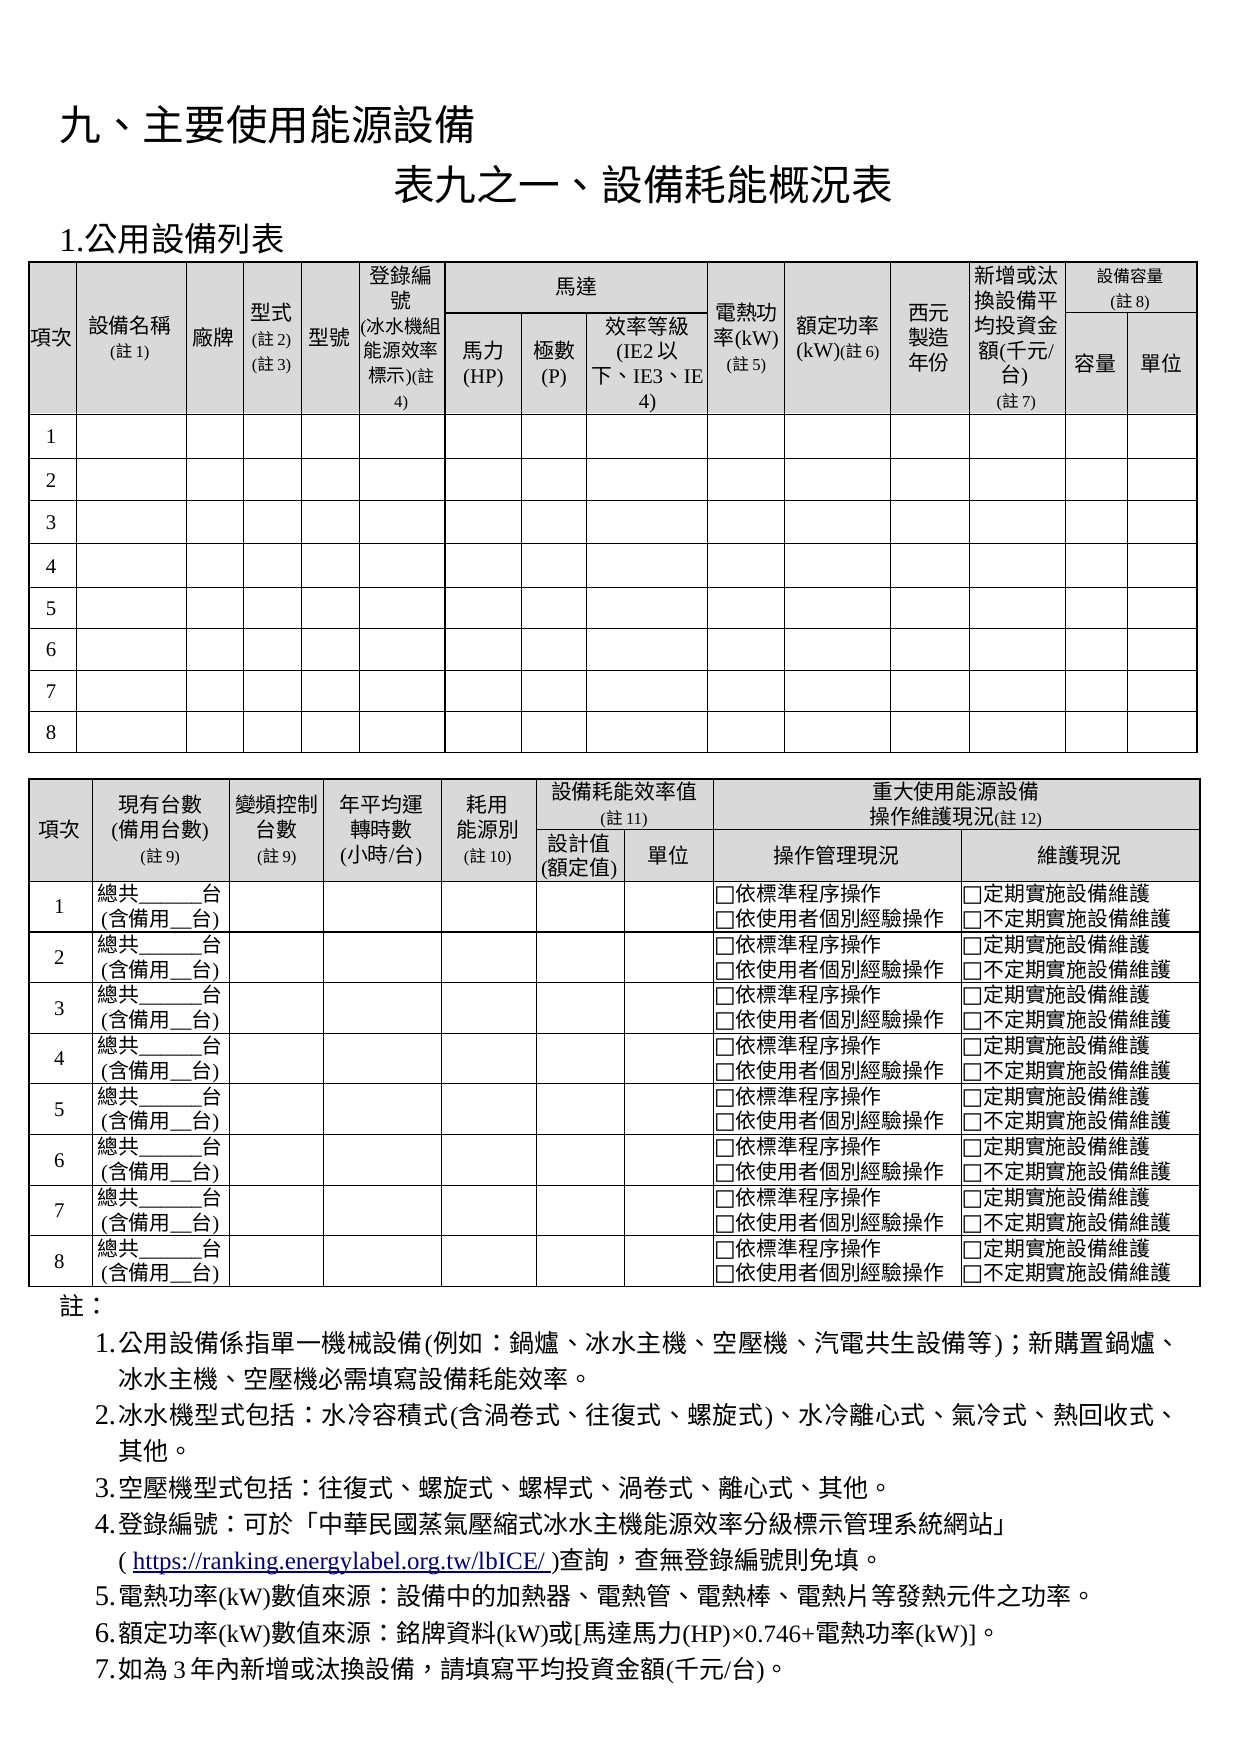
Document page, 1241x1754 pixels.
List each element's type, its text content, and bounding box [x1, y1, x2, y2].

table_cell [77, 588, 186, 628]
table_cell [522, 629, 586, 669]
list 空壓機型式包括：往復式、螺旋式、螺桿式、渦卷式、離心式、其他。 [94, 1468, 1181, 1504]
table_cell [360, 415, 444, 458]
table_cell □定期實施設備維護 □不定期實施設備維護 [962, 1135, 1199, 1184]
table_cell [708, 544, 784, 587]
table_cell 總共______台 (含備用__台) [93, 1186, 229, 1235]
table_cell [230, 1186, 323, 1235]
table_cell [522, 501, 586, 543]
table_cell 5 [30, 588, 76, 628]
table_cell [360, 712, 444, 752]
table_cell [442, 1135, 536, 1184]
table_cell [360, 588, 444, 628]
table_cell [324, 1135, 441, 1184]
table_cell [360, 501, 444, 543]
table_header 項次 [30, 263, 76, 413]
table_cell □定期實施設備維護 □不定期實施設備維護 [962, 983, 1199, 1033]
list 冰水機型式包括：水冷容積式(含渦卷式、往復式、螺旋式)、水冷離心式、氣冷式、熱回收式、其他。 [94, 1396, 1181, 1468]
table_cell [1128, 629, 1196, 669]
table_cell [360, 629, 444, 669]
table_cell [1128, 712, 1196, 752]
table_cell □依標準程序操作 □依使用者個別經驗操作 [714, 1186, 961, 1235]
table_cell [522, 712, 586, 752]
table_cell [442, 1034, 536, 1083]
table_cell 8 [30, 1236, 92, 1286]
table_cell [970, 544, 1065, 587]
table_cell [442, 1186, 536, 1235]
table_cell [360, 544, 444, 587]
table_cell [324, 1186, 441, 1235]
table_cell □依標準程序操作 □依使用者個別經驗操作 [714, 1084, 961, 1134]
table_cell □依標準程序操作 □依使用者個別經驗操作 [714, 882, 961, 931]
table_cell [537, 1135, 624, 1184]
table_cell [442, 1236, 536, 1286]
table_cell [244, 459, 301, 500]
table_cell [77, 501, 186, 543]
table_cell [785, 671, 890, 711]
table_cell [708, 712, 784, 752]
table_cell [537, 933, 624, 982]
table_cell [324, 1084, 441, 1134]
table_cell [230, 1034, 323, 1083]
table_cell [324, 882, 441, 931]
table_cell [522, 671, 586, 711]
table_cell 6 [30, 629, 76, 669]
table_cell [625, 1084, 713, 1134]
table_cell 單位 [625, 830, 713, 881]
table_cell 7 [30, 671, 76, 711]
table_cell [587, 459, 707, 500]
table_cell 總共______台 (含備用__台) [93, 1135, 229, 1184]
table_cell [1066, 671, 1127, 711]
table_cell [230, 1236, 323, 1286]
table_cell [891, 629, 969, 669]
table_cell [537, 882, 624, 931]
table_cell [77, 712, 186, 752]
table_cell [970, 712, 1065, 752]
table_cell [1128, 588, 1196, 628]
table_cell 總共______台 (含備用__台) [93, 983, 229, 1033]
table_cell [1066, 588, 1127, 628]
table_header 設備耗能效率值 (註11) [537, 780, 713, 829]
table_cell [625, 1135, 713, 1184]
table_header 西元 製造 年份 [891, 263, 969, 413]
table_cell [891, 712, 969, 752]
table_cell [187, 544, 243, 587]
table_cell 極數(P) [522, 314, 586, 413]
table_header 馬達 [446, 263, 707, 312]
table_cell [708, 588, 784, 628]
table_cell [324, 933, 441, 982]
table_cell 馬力(HP) [446, 314, 521, 413]
table_cell [537, 1186, 624, 1235]
table_cell [1066, 415, 1127, 458]
table_cell [244, 629, 301, 669]
list 如為3年內新增或汰換設備，請填寫平均投資金額(千元/台)。 [94, 1649, 1181, 1686]
table_cell [442, 882, 536, 931]
table_cell [446, 501, 521, 543]
text 註： [59, 1287, 1181, 1323]
table_cell 容量 [1066, 313, 1127, 413]
table_cell [891, 415, 969, 458]
table_cell [625, 983, 713, 1033]
table_cell [187, 415, 243, 458]
table_cell [785, 415, 890, 458]
table_header 變頻控制 台數 (註9) [230, 780, 323, 881]
table_cell [537, 983, 624, 1033]
table_cell [625, 882, 713, 931]
table_cell [785, 629, 890, 669]
table_cell [324, 1034, 441, 1083]
table_cell □定期實施設備維護 □不定期實施設備維護 [962, 882, 1199, 931]
table_cell □定期實施設備維護 □不定期實施設備維護 [962, 1236, 1199, 1286]
table_cell [360, 459, 444, 500]
table_cell [442, 1084, 536, 1134]
table_cell [230, 983, 323, 1033]
table_cell [1128, 459, 1196, 500]
table_cell [244, 588, 301, 628]
table_cell [360, 671, 444, 711]
table_header 重大使用能源設備 操作維護現況(註12) [714, 780, 1199, 829]
table_cell 8 [30, 712, 76, 752]
table_cell [587, 629, 707, 669]
table_cell 總共______台 (含備用__台) [93, 1034, 229, 1083]
table_cell □定期實施設備維護 □不定期實施設備維護 [962, 1084, 1199, 1134]
table_cell [187, 712, 243, 752]
table_cell [537, 1236, 624, 1286]
text 九、主要使用能源設備 [59, 92, 1181, 152]
table_cell 總共______台 (含備用__台) [93, 1236, 229, 1286]
table_cell □定期實施設備維護 □不定期實施設備維護 [962, 1186, 1199, 1235]
table_cell [442, 933, 536, 982]
table_header 額定功率(kW)(註6) [785, 263, 890, 413]
table_cell 2 [30, 933, 92, 982]
table_cell [970, 415, 1065, 458]
table_cell [522, 415, 586, 458]
table_cell [970, 629, 1065, 669]
table_cell [970, 671, 1065, 711]
table_header 型號 [302, 263, 359, 413]
table_cell □定期實施設備維護 □不定期實施設備維護 [962, 933, 1199, 982]
table_cell [522, 544, 586, 587]
table_header 耗用 能源別 (註10) [442, 780, 536, 881]
table_cell [1066, 712, 1127, 752]
table_cell [891, 459, 969, 500]
table_cell 2 [30, 459, 76, 500]
table_cell 總共______台 (含備用__台) [93, 933, 229, 982]
table_cell [587, 415, 707, 458]
table_cell [442, 983, 536, 1033]
table_cell [891, 588, 969, 628]
table_header 年平均運 轉時數 (小時/台) [324, 780, 441, 881]
table_cell 1 [30, 882, 92, 931]
table_cell [302, 712, 359, 752]
table_cell [537, 1034, 624, 1083]
table_cell [230, 933, 323, 982]
table_cell [187, 588, 243, 628]
table_cell [970, 459, 1065, 500]
table_cell [446, 588, 521, 628]
table_cell [1128, 671, 1196, 711]
table_cell [302, 671, 359, 711]
table_header 新增或汰換設備平均投資金額(千元/台) (註7) [970, 263, 1065, 413]
table_cell [446, 629, 521, 669]
table_cell [708, 459, 784, 500]
text 1.公用設備列表 [59, 212, 1181, 261]
table_cell □依標準程序操作 □依使用者個別經驗操作 [714, 1236, 961, 1286]
table_cell [785, 459, 890, 500]
table_cell [625, 1236, 713, 1286]
table_cell □依標準程序操作 □依使用者個別經驗操作 [714, 983, 961, 1033]
table_cell [187, 459, 243, 500]
table_cell □定期實施設備維護 □不定期實施設備維護 [962, 1034, 1199, 1083]
table_cell □依標準程序操作 □依使用者個別經驗操作 [714, 933, 961, 982]
table_cell [77, 415, 186, 458]
table_cell [1066, 629, 1127, 669]
table_cell [1066, 459, 1127, 500]
table_cell [1066, 544, 1127, 587]
table_cell [446, 459, 521, 500]
table_cell [522, 588, 586, 628]
table_cell [324, 983, 441, 1033]
table_cell [230, 1084, 323, 1134]
table_cell 4 [30, 1034, 92, 1083]
table_cell [244, 415, 301, 458]
table_cell [708, 671, 784, 711]
table_header 型式 (註2) (註3) [244, 263, 301, 413]
table_cell [1128, 415, 1196, 458]
table_cell 單位 [1128, 313, 1196, 413]
table_cell [1128, 544, 1196, 587]
list 公用設備係指單一機械設備(例如：鍋爐、冰水主機、空壓機、汽電共生設備等)；新購置鍋爐、冰水主機、空壓機必需填寫設備耗能效率。 [94, 1323, 1181, 1396]
table_cell 維護現況 [962, 830, 1199, 881]
table_cell [446, 544, 521, 587]
table_header 設備名稱 (註1) [77, 263, 186, 413]
table_cell [446, 671, 521, 711]
table_header 登錄編號 (冰水機組能源效率標示)(註4) [360, 263, 444, 413]
table_cell [244, 501, 301, 543]
table_cell [891, 544, 969, 587]
table_cell [77, 459, 186, 500]
table_cell [785, 712, 890, 752]
table_cell [785, 544, 890, 587]
table_header 現有台數 (備用台數) (註9) [93, 780, 229, 881]
table_cell 操作管理現況 [714, 830, 961, 881]
table_cell [708, 501, 784, 543]
table_cell [187, 501, 243, 543]
table_cell [230, 1135, 323, 1184]
table_cell [77, 671, 186, 711]
table_cell [522, 459, 586, 500]
table_cell 3 [30, 983, 92, 1033]
table_cell [77, 544, 186, 587]
list 額定功率(kW)數值來源：銘牌資料(kW)或[馬達馬力(HP)×0.746+電熱功率(kW)]。 [94, 1613, 1181, 1649]
table_cell [708, 415, 784, 458]
table_cell 設計值(額定值) [537, 830, 624, 881]
table_cell 總共______台 (含備用__台) [93, 1084, 229, 1134]
table_cell [230, 882, 323, 931]
text 表九之一、設備耗能概況表 [104, 152, 1181, 212]
table_cell [187, 629, 243, 669]
table_cell [891, 671, 969, 711]
table_cell [785, 588, 890, 628]
table_cell [785, 501, 890, 543]
table_cell [891, 501, 969, 543]
table_cell [302, 459, 359, 500]
table_cell [587, 712, 707, 752]
table_cell [302, 629, 359, 669]
table_cell [1066, 501, 1127, 543]
table_cell [587, 588, 707, 628]
list 登錄編號：可於「中華民國蒸氣壓縮式冰水主機能源效率分級標示管理系統網站」 ( https://ranking.energylabel.org.tw/lbICE/ )查詢，查無登錄編號則免填。 [94, 1504, 1181, 1577]
table_cell 5 [30, 1084, 92, 1134]
table_cell [587, 544, 707, 587]
table_cell [302, 501, 359, 543]
table_cell [708, 629, 784, 669]
table_cell [302, 415, 359, 458]
table_header 廠牌 [187, 263, 243, 413]
table_cell [625, 1186, 713, 1235]
table_cell □依標準程序操作 □依使用者個別經驗操作 [714, 1135, 961, 1184]
table_cell 7 [30, 1186, 92, 1235]
table_cell [302, 588, 359, 628]
table_cell [324, 1236, 441, 1286]
table_cell [244, 712, 301, 752]
table_cell [302, 544, 359, 587]
table_cell [244, 544, 301, 587]
table_cell [587, 671, 707, 711]
table_cell 4 [30, 544, 76, 587]
list 電熱功率(kW)數值來源：設備中的加熱器、電熱管、電熱棒、電熱片等發熱元件之功率。 [94, 1577, 1181, 1613]
table_cell [446, 712, 521, 752]
table_cell [446, 415, 521, 458]
table_cell □依標準程序操作 □依使用者個別經驗操作 [714, 1034, 961, 1083]
table_cell 效率等級(IE2以下、IE3、IE4) [587, 314, 707, 413]
table_cell [77, 629, 186, 669]
table_cell [1128, 501, 1196, 543]
table_header 電熱功率(kW)(註5) [708, 263, 784, 413]
table_cell [537, 1084, 624, 1134]
table_cell 3 [30, 501, 76, 543]
table_cell [970, 588, 1065, 628]
table_cell [970, 501, 1065, 543]
table_cell 6 [30, 1135, 92, 1184]
table_header 項次 [30, 780, 92, 881]
table_cell 總共______台 (含備用__台) [93, 882, 229, 931]
table_cell [587, 501, 707, 543]
table_cell [244, 671, 301, 711]
table_cell 1 [30, 415, 76, 458]
table_cell [625, 1034, 713, 1083]
table_cell [625, 933, 713, 982]
table_cell [187, 671, 243, 711]
table_header 設備容量 (註8) [1066, 263, 1196, 312]
